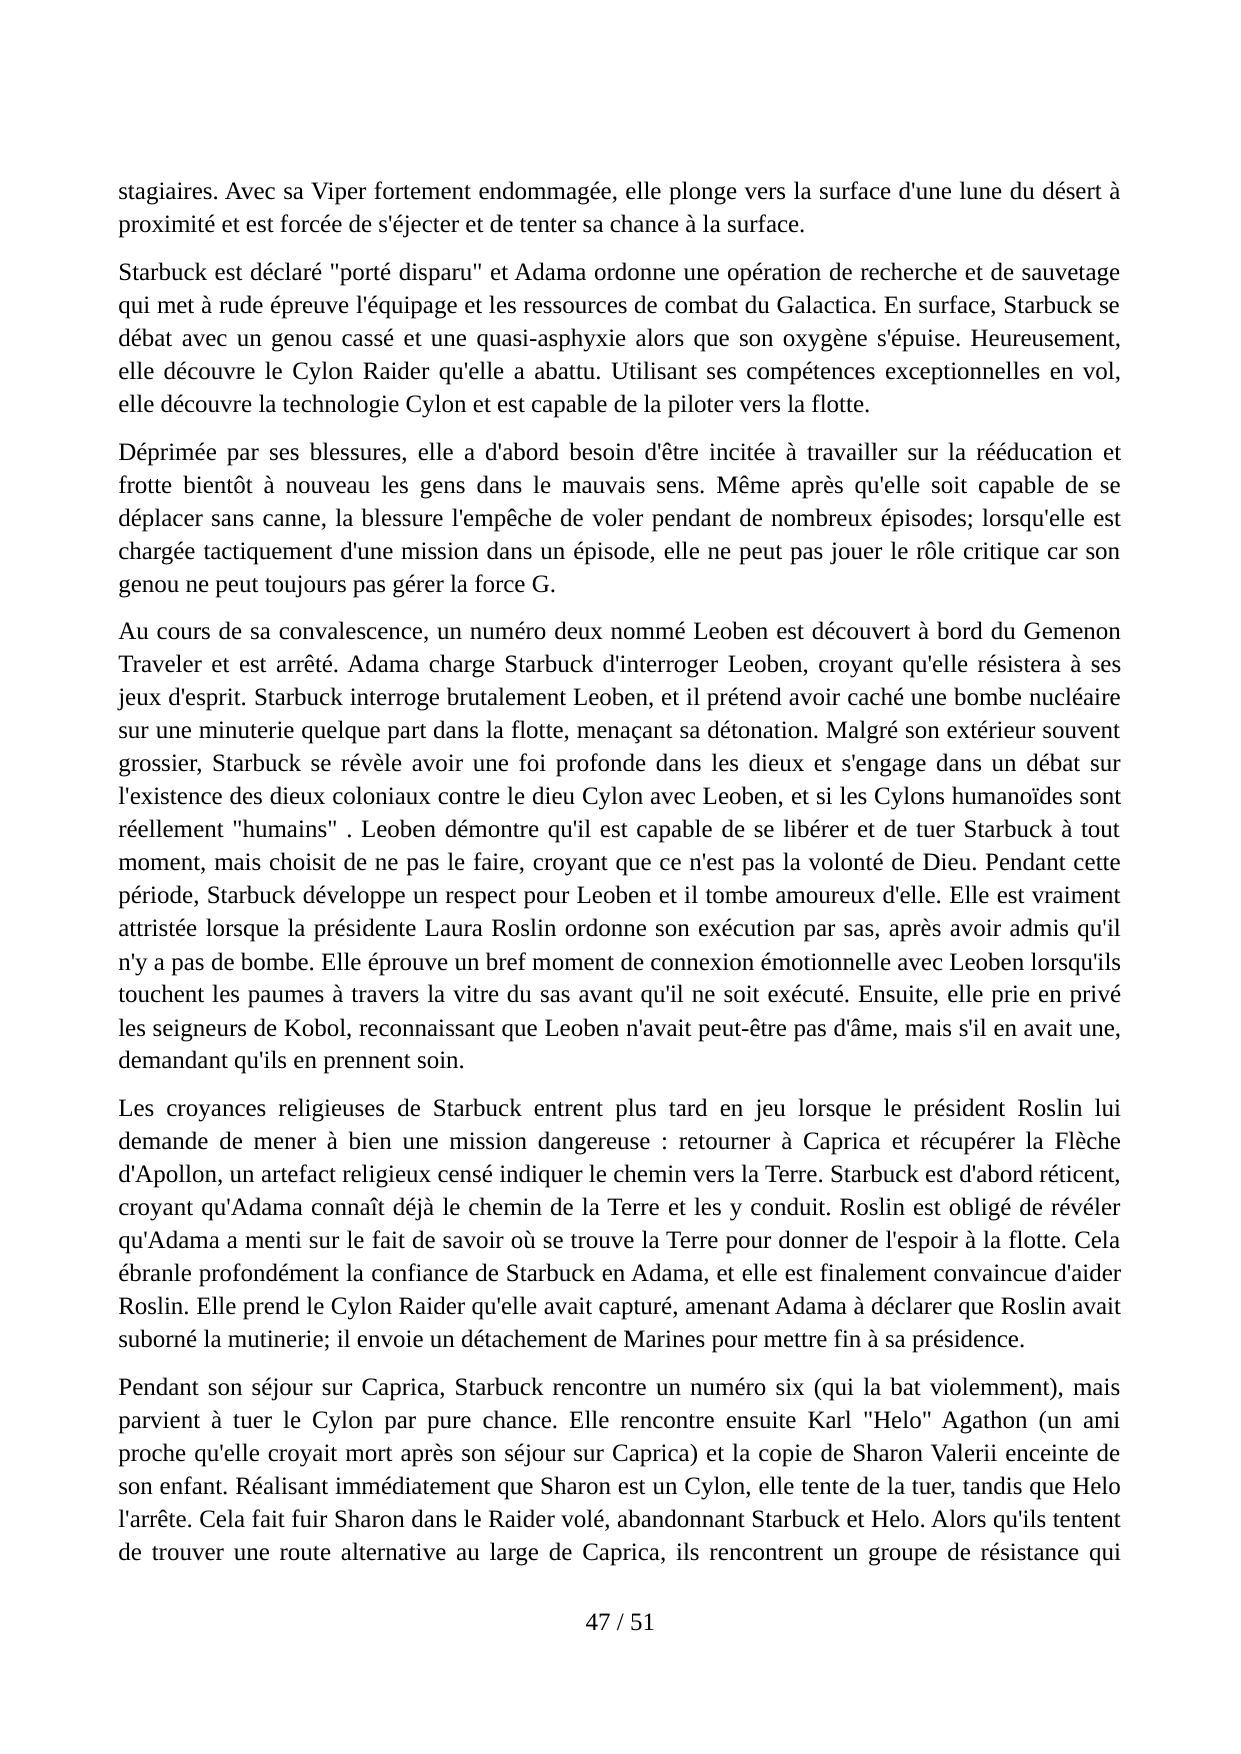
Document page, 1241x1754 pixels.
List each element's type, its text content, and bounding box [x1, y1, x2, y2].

text Les croyances religieuses de Starbuck entrent plus tard en jeu lorsque le président Roslin lui demande de mener à bien une mission dangereuse : retourner à Caprica et récupérer la Flèche d'Apollon, un artefact religieux censé indiquer le chemin vers la Terre. Starbuck est d'abord réticent, croyant qu'Adama connaît déjà le chemin de la Terre et les y conduit. Roslin est obligé de révéler qu'Adama a menti sur le fait de savoir où se trouve la Terre pour donner de l'espoir à la flotte. Cela ébranle profondément la confiance de Starbuck en Adama, et elle est finalement convaincue d'aider Roslin. Elle prend le Cylon Raider qu'elle avait capturé, amenant Adama à déclarer que Roslin avait suborné la mutinerie; il envoie un détachement de Marines pour mettre fin à sa présidence. [118, 1093, 1122, 1353]
text Pendant son séjour sur Caprica, Starbuck rencontre un numéro six (qui la bat violemment), mais parvient à tuer le Cylon par pure chance. Elle rencontre ensuite Karl "Helo" Agathon (un ami proche qu'elle croyait mort après son séjour sur Caprica) et la copie de Sharon Valerii enceinte de son enfant. Réalisant immédiatement que Sharon est un Cylon, elle tente de la tuer, tandis que Helo l'arrête. Cela fait fuir Sharon dans le Raider volé, abandonnant Starbuck et Helo. Alors qu'ils tentent de trouver une route alternative au large de Caprica, ils rencontrent un groupe de résistance qui [118, 1372, 1122, 1566]
text Starbuck est déclaré "porté disparu" et Adama ordonne une opération de recherche et de sauvetage qui met à rude épreuve l'équipage et les ressources de combat du Galactica. En surface, Starbuck se débat avec un genou cassé et une quasi-asphyxie alors que son oxygène s'épuise. Heureusement, elle découvre le Cylon Raider qu'elle a abattu. Utilisant ses compétences exceptionnelles en vol, elle découvre la technologie Cylon et est capable de la piloter vers la flotte. [118, 257, 1122, 418]
text Au cours de sa convalescence, un numéro deux nommé Leoben est découvert à bord du Gemenon Traveler et est arrêté. Adama charge Starbuck d'interroger Leoben, croyant qu'elle résistera à ses jeux d'esprit. Starbuck interroge brutalement Leoben, et il prétend avoir caché une bombe nucléaire sur une minuterie quelque part dans la flotte, menaçant sa détonation. Malgré son extérieur souvent grossier, Starbuck se révèle avoir une foi profonde dans les dieux et s'engage dans un débat sur l'existence des dieux coloniaux contre le dieu Cylon avec Leoben, et si les Cylons humanoïdes sont réellement "humains" . Leoben démontre qu'il est capable de se libérer et de tuer Starbuck à tout moment, mais choisit de ne pas le faire, croyant que ce n'est pas la volonté de Dieu. Pendant cette période, Starbuck développe un respect pour Leoben et il tombe amoureux d'elle. Elle est vraiment attristée lorsque la présidente Laura Roslin ordonne son exécution par sas, après avoir admis qu'il n'y a pas de bombe. Elle éprouve un bref moment de connexion émotionnelle avec Leoben lorsqu'ils touchent les paumes à travers la vitre du sas avant qu'il ne soit exécuté. Ensuite, elle prie en privé les seigneurs de Kobol, reconnaissant que Leoben n'avait peut-être pas d'âme, mais s'il en avait une, demandant qu'ils en prennent soin. [118, 616, 1122, 1074]
text Déprimée par ses blessures, elle a d'abord besoin d'être incitée à travailler sur la rééducation et frotte bientôt à nouveau les gens dans le mauvais sens. Même après qu'elle soit capable de se déplacer sans canne, la blessure l'empêche de voler pendant de nombreux épisodes; lorsqu'elle est chargée tactiquement d'une mission dans un épisode, elle ne peut pas jouer le rôle critique car son genou ne peut toujours pas gérer la force G. [118, 437, 1122, 597]
text stagiaires. Avec sa Viper fortement endommagée, elle plonge vers la surface d'une lune du désert à proximité et est forcée de s'éjecter et de tenter sa chance à la surface. [118, 176, 1122, 238]
